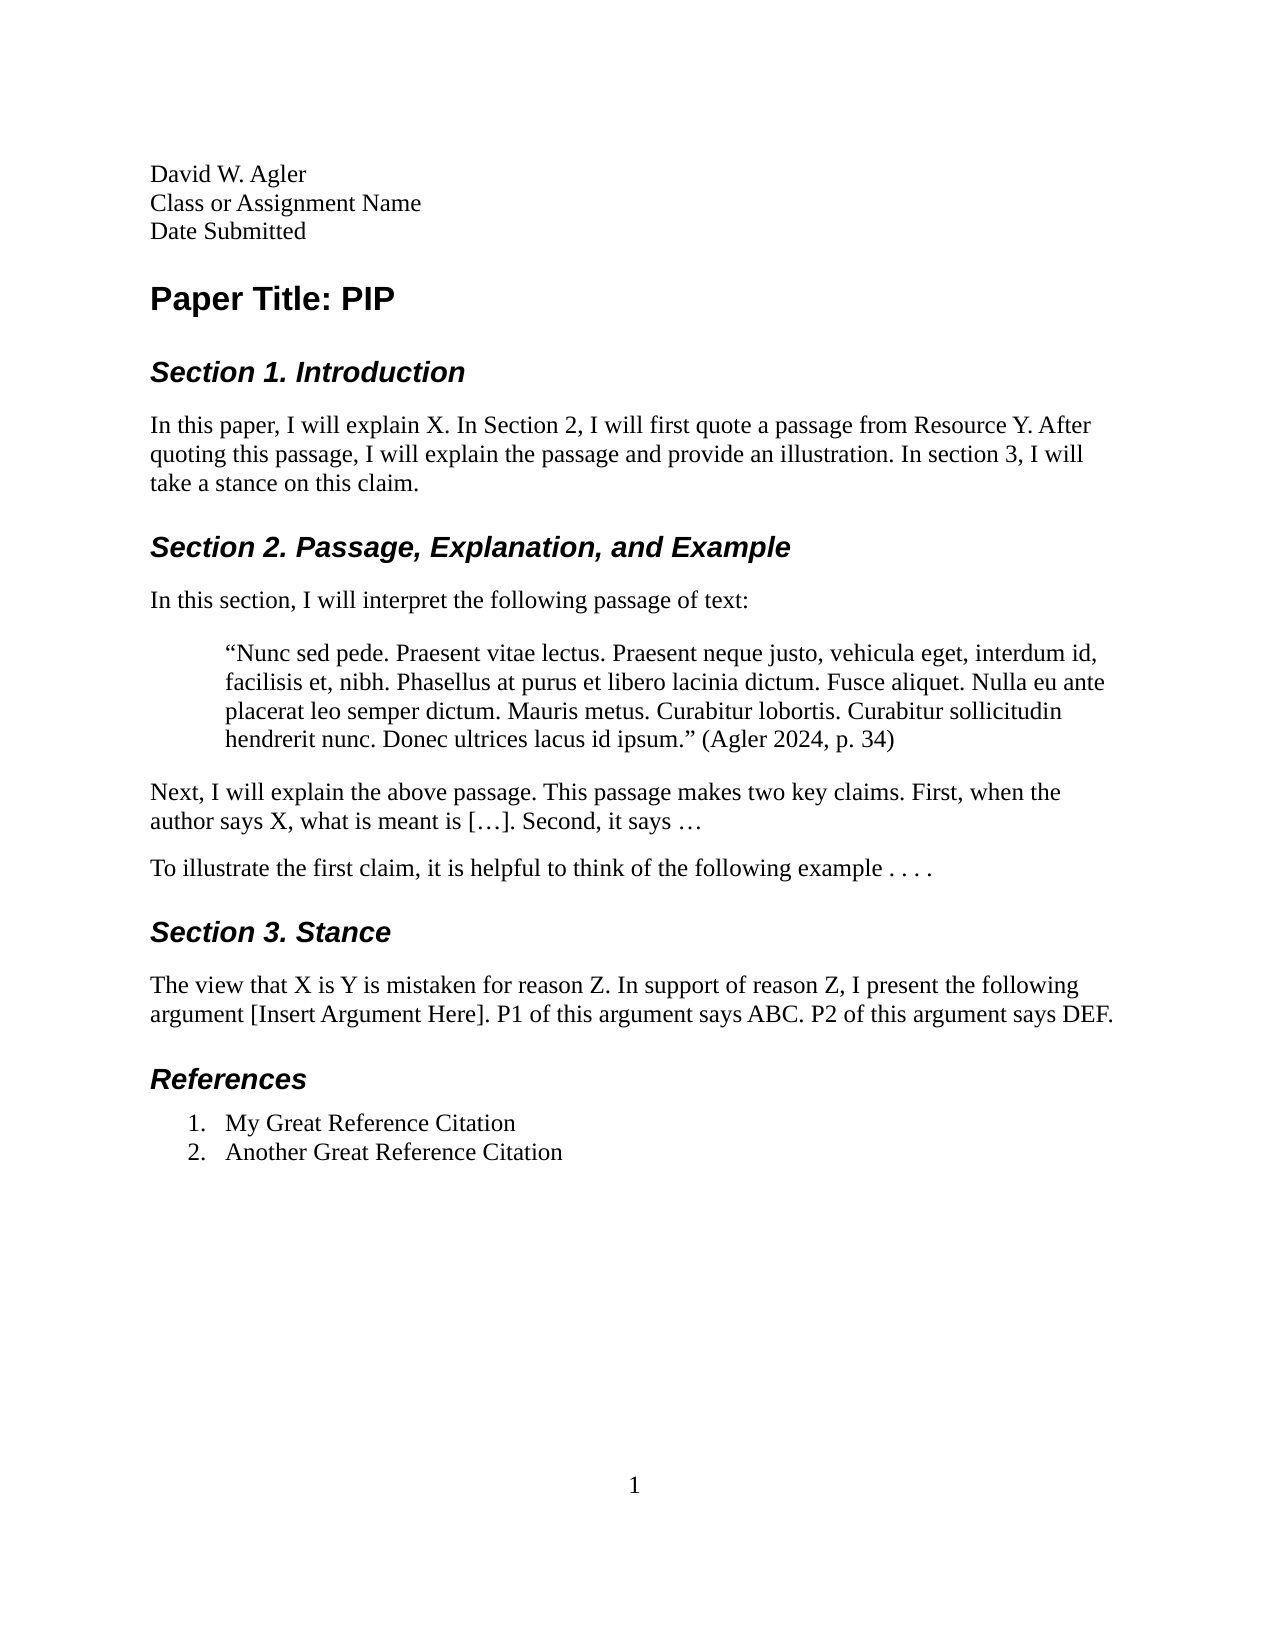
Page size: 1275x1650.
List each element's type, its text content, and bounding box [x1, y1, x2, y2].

text In this paper, I will explain X. In Section 2, I will first quote a passage from Resource Y. After quoting this passage, I will explain the passage and provide an illustration. In section 3, I will take a stance on this claim. [150, 410, 1125, 497]
text In this section, I will interpret the following passage of text: [150, 586, 1125, 614]
subtitle Section 2. Passage, Explanation, and Example [150, 531, 1125, 564]
list Another Great Reference Citation [187, 1137, 1125, 1165]
subtitle Section 3. Stance [150, 915, 1125, 949]
subtitle References [150, 1062, 1125, 1095]
subtitle Section 1. Introduction [150, 355, 1125, 389]
text Next, I will explain the above passage. This passage makes two key claims. First, when the author says X, what is meant is […]. Second, it says … [150, 777, 1125, 835]
list My Great Reference Citation [187, 1108, 1125, 1137]
text David W. Agler Class or Assignment Name Date Submitted [150, 159, 1125, 245]
text The view that X is Y is mistaken for reason Z. In support of reason Z, I present the following argument [Insert Argument Here]. P1 of this argument says ABC. P2 of this argument says DEF. [150, 970, 1125, 1028]
text To illustrate the first claim, it is helpful to think of the following example . . . . [150, 853, 1125, 881]
text “Nunc sed pede. Praesent vitae lectus. Praesent neque justo, vehicula eget, interdum id, facilisis et, nibh. Phasellus at purus et libero lacinia dictum. Fusce aliquet. Nulla eu ante placerat leo semper dictum. Mauris metus. Curabitur lobortis. Curabitur sollicitudin hendrerit nunc. Donec ultrices lacus id ipsum.” (Agler 2024, p. 34) [225, 638, 1125, 753]
subtitle Paper Title: PIP [150, 279, 1125, 318]
